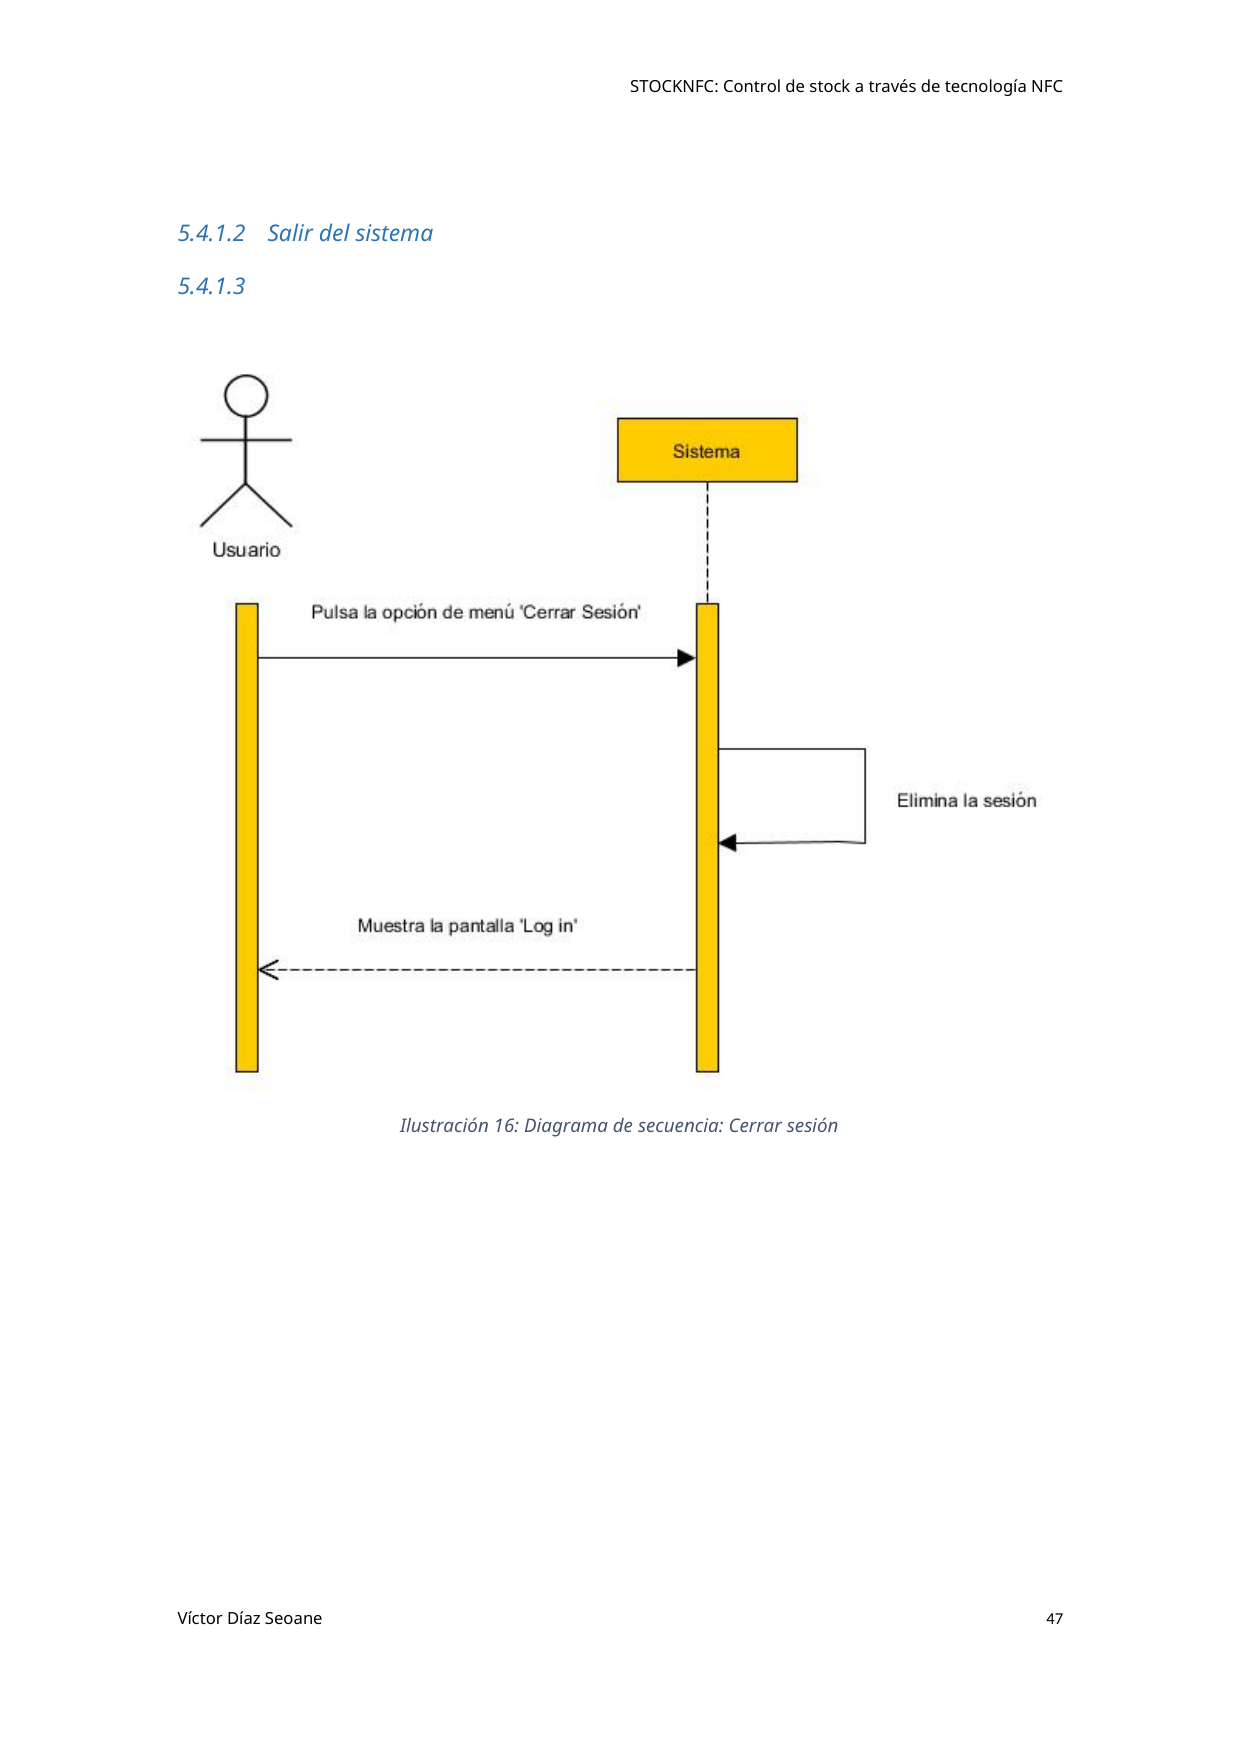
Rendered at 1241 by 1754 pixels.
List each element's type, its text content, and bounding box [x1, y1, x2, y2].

text Ilustración 16: Diagrama de secuencia: Cerrar sesión [177, 1113, 1063, 1138]
subtitle Salir del sistema [177, 217, 1063, 248]
